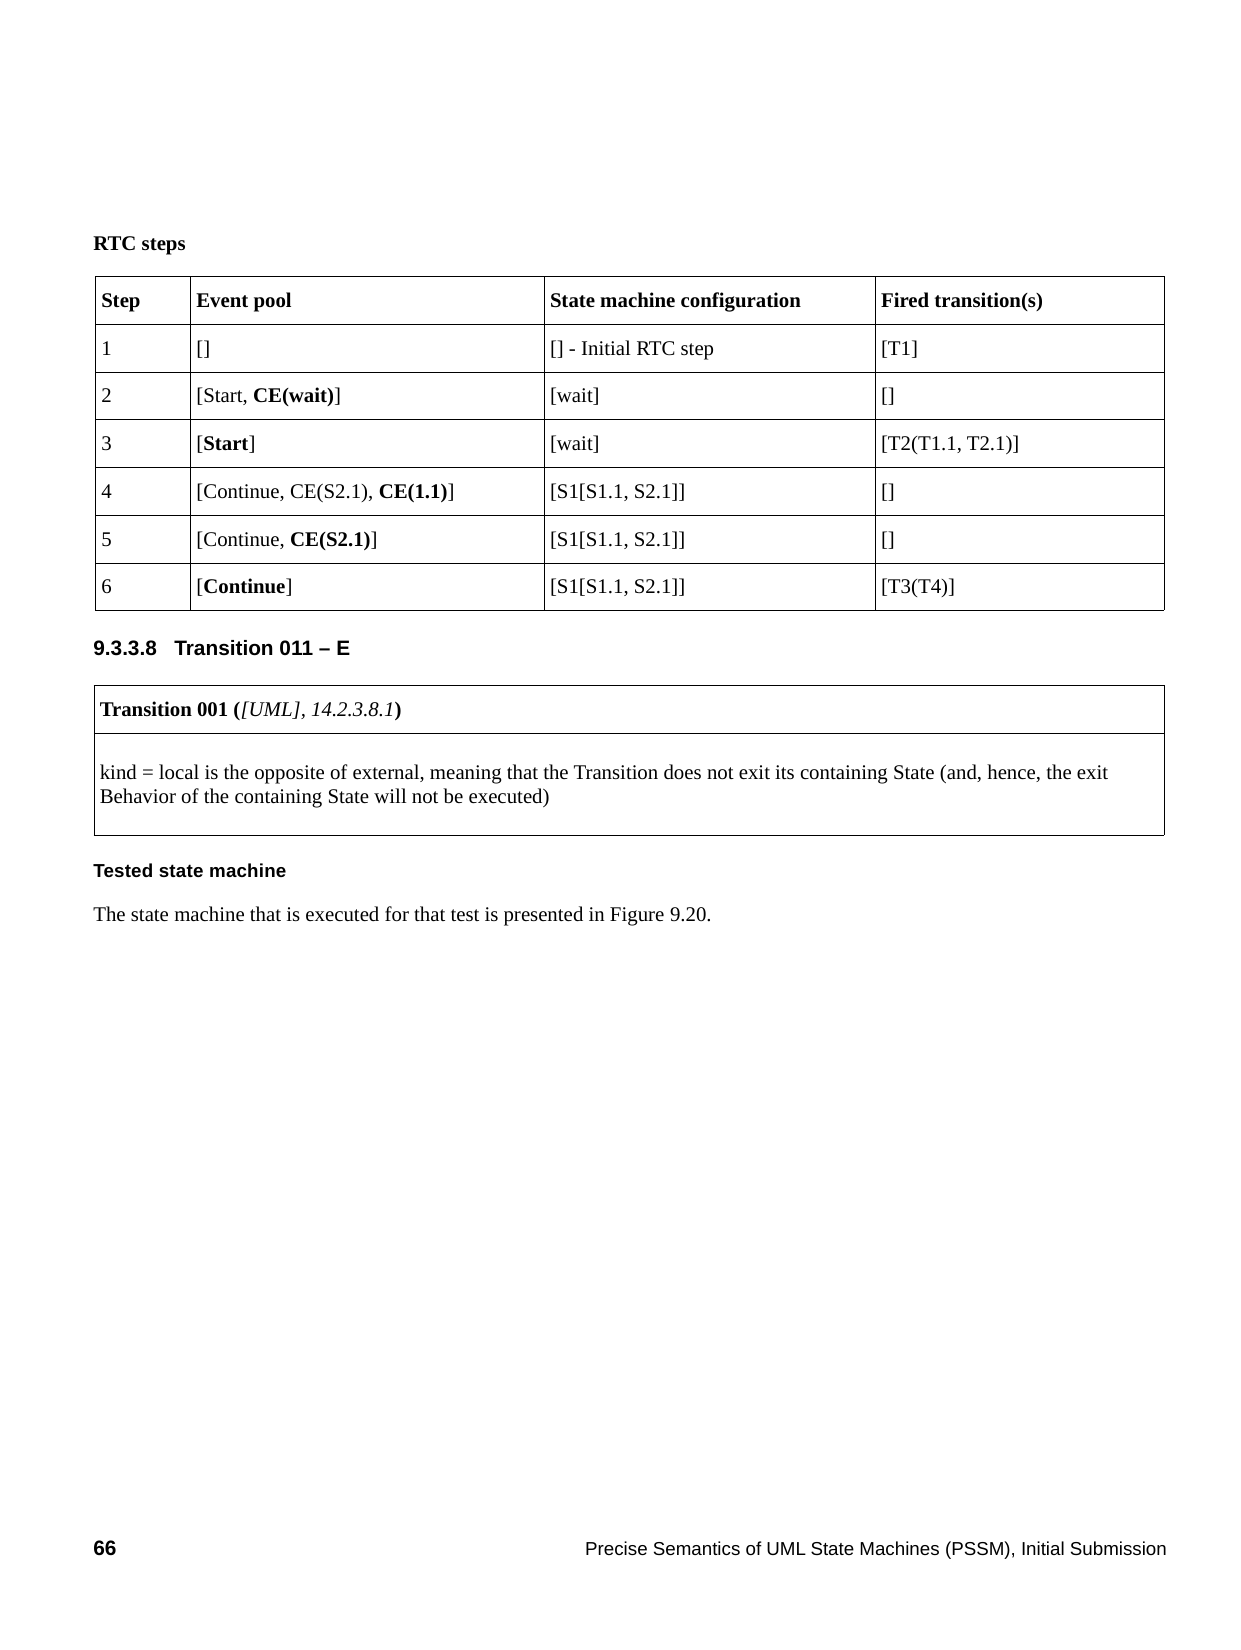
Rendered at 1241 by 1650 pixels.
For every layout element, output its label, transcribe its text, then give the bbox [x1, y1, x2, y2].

table_cell [Start] [191, 420, 544, 467]
table_cell [T2(T1.1, T2.1)] [876, 420, 1164, 467]
subtitle Tested state machine [93, 860, 1164, 881]
table_cell [wait] [545, 420, 875, 467]
table_cell [] [191, 325, 544, 372]
table_cell [] [876, 516, 1164, 562]
table_cell [Start, CE(wait)] [191, 373, 544, 419]
table_header Step [96, 277, 190, 324]
table_cell 1 [96, 325, 190, 372]
table_cell kind = local is the opposite of external, meaning that the Transition does not exit its containing State (and, hence, the exit Behavior of the containing State will not be executed) [95, 734, 1164, 835]
table_cell [] [876, 468, 1164, 515]
table_cell [T1] [876, 325, 1164, 372]
table_cell 3 [96, 420, 190, 467]
table_cell [Continue, CE(S2.1), CE(1.1)] [191, 468, 544, 515]
text The state machine that is executed for that test is presented in Figure 9.20. [93, 902, 1164, 926]
table_cell [T3(T4)] [876, 564, 1164, 610]
table_cell [] [876, 373, 1164, 419]
table_cell [] - Initial RTC step [545, 325, 875, 372]
table_cell 6 [96, 564, 190, 610]
table_cell 2 [96, 373, 190, 419]
table_cell [wait] [545, 373, 875, 419]
subtitle Transition 011 – E [93, 635, 1164, 660]
table_header Fired transition(s) [876, 277, 1164, 324]
table_header State machine configuration [545, 277, 875, 324]
table_cell [S1[S1.1, S2.1]] [545, 516, 875, 562]
table_header Transition 001 ([UML], 14.2.3.8.1) [95, 686, 1164, 733]
table_cell [S1[S1.1, S2.1]] [545, 564, 875, 610]
table_cell [Continue] [191, 564, 544, 610]
table_cell [Continue, CE(S2.1)] [191, 516, 544, 562]
table_cell [S1[S1.1, S2.1]] [545, 468, 875, 515]
table_cell 4 [96, 468, 190, 515]
table_cell 5 [96, 516, 190, 562]
text RTC steps [93, 231, 1164, 255]
table_header Event pool [191, 277, 544, 324]
